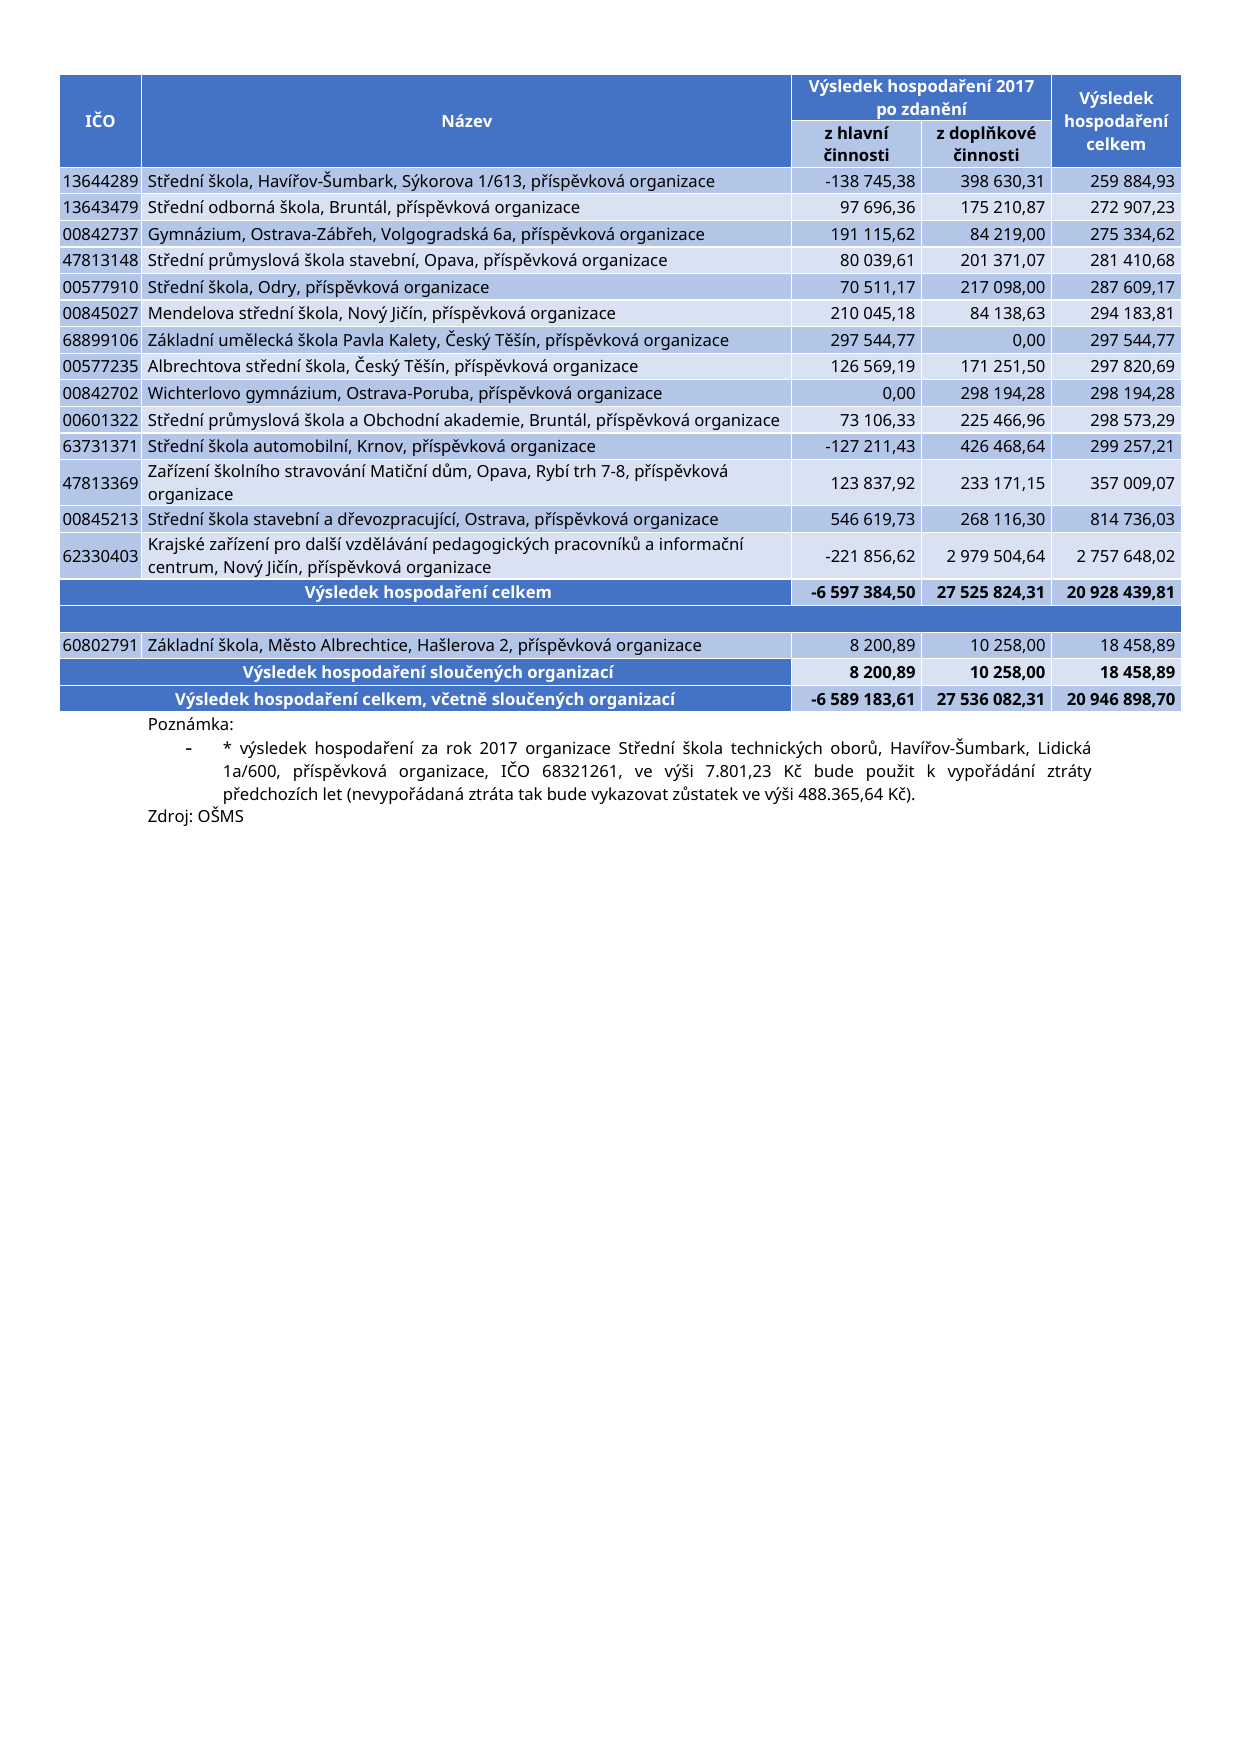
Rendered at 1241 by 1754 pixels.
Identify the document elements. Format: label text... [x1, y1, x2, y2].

table_cell Wichterlovo gymnázium, Ostrava-Poruba, příspěvková organizace [142, 380, 791, 406]
table_cell 47813369 [60, 460, 141, 505]
text Zdroj: OŠMS [148, 805, 1092, 827]
table_cell [60, 606, 1181, 632]
table_cell Gymnázium, Ostrava-Zábřeh, Volgogradská 6a, příspěvková organizace [142, 221, 791, 246]
table_cell 191 115,62 [792, 221, 921, 246]
table_cell 426 468,64 [922, 434, 1051, 459]
table_cell -6 597 384,50 [792, 580, 921, 605]
table_cell 546 619,73 [792, 506, 921, 532]
table_cell 27 536 082,31 [922, 686, 1051, 711]
table_cell 297 544,77 [1052, 327, 1181, 353]
table_cell 259 884,93 [1052, 168, 1181, 193]
table_header Název [142, 75, 791, 167]
table_cell 298 573,29 [1052, 407, 1181, 432]
table_cell 8 200,89 [792, 633, 921, 658]
table_cell 10 258,00 [922, 659, 1051, 685]
table_cell -6 589 183,61 [792, 686, 921, 711]
table_cell 299 257,21 [1052, 434, 1181, 459]
table_cell 00842702 [60, 380, 141, 406]
table_cell 297 544,77 [792, 327, 921, 353]
table_cell Výsledek hospodaření celkem [60, 580, 791, 605]
table_cell Střední škola stavební a dřevozpracující, Ostrava, příspěvková organizace [142, 506, 791, 532]
table_cell 20 928 439,81 [1052, 580, 1181, 605]
table_cell 298 194,28 [1052, 380, 1181, 406]
table_cell 18 458,89 [1052, 633, 1181, 658]
table_cell 268 116,30 [922, 506, 1051, 532]
table_cell Střední škola automobilní, Krnov, příspěvková organizace [142, 434, 791, 459]
table_cell 357 009,07 [1052, 460, 1181, 505]
table_cell 63731371 [60, 434, 141, 459]
table_cell 398 630,31 [922, 168, 1051, 193]
table_cell Mendelova střední škola, Nový Jičín, příspěvková organizace [142, 301, 791, 326]
table_cell z doplňkové činnosti [922, 121, 1051, 167]
table_cell 0,00 [922, 327, 1051, 353]
list * výsledek hospodaření za rok 2017 organizace Střední škola technických oborů, Havířov-Šumbark, Lidická 1a/600, příspěvková organizace, IČO 68321261, ve výši 7.801,23 Kč bude použit k vypořádání ztráty předchozích let (nevypořádaná ztráta tak bude vykazovat zůstatek ve výši 488.365,64 Kč). [185, 735, 1092, 805]
table_cell 00845213 [60, 506, 141, 532]
table_cell 97 696,36 [792, 194, 921, 220]
table_cell 47813148 [60, 248, 141, 273]
table_cell 814 736,03 [1052, 506, 1181, 532]
table_cell Krajské zařízení pro další vzdělávání pedagogických pracovníků a informační centrum, Nový Jičín, příspěvková organizace [142, 533, 791, 578]
table_cell 62330403 [60, 533, 141, 578]
table_cell Základní umělecká škola Pavla Kalety, Český Těšín, příspěvková organizace [142, 327, 791, 353]
table_cell Střední průmyslová škola stavební, Opava, příspěvková organizace [142, 248, 791, 273]
table_cell 73 106,33 [792, 407, 921, 432]
table_cell z hlavní činnosti [792, 121, 921, 167]
table_cell Výsledek hospodaření sloučených organizací [60, 659, 791, 685]
table_cell 2 757 648,02 [1052, 533, 1181, 578]
table_cell 27 525 824,31 [922, 580, 1051, 605]
table_cell 80 039,61 [792, 248, 921, 273]
table_cell 20 946 898,70 [1052, 686, 1181, 711]
table_cell 281 410,68 [1052, 248, 1181, 273]
table_cell -221 856,62 [792, 533, 921, 578]
table_cell 13643479 [60, 194, 141, 220]
table_cell 123 837,92 [792, 460, 921, 505]
table_cell 126 569,19 [792, 354, 921, 379]
table_cell 70 511,17 [792, 274, 921, 299]
table_cell 18 458,89 [1052, 659, 1181, 685]
table_cell 84 219,00 [922, 221, 1051, 246]
table_cell Střední škola, Odry, příspěvková organizace [142, 274, 791, 299]
table_cell -127 211,43 [792, 434, 921, 459]
table_cell 297 820,69 [1052, 354, 1181, 379]
table_cell 00845027 [60, 301, 141, 326]
table_cell 171 251,50 [922, 354, 1051, 379]
table_cell Střední průmyslová škola a Obchodní akademie, Bruntál, příspěvková organizace [142, 407, 791, 432]
table_cell 13644289 [60, 168, 141, 193]
table_cell Základní škola, Město Albrechtice, Hašlerova 2, příspěvková organizace [142, 633, 791, 658]
table_cell 225 466,96 [922, 407, 1051, 432]
table_cell 84 138,63 [922, 301, 1051, 326]
table_header IČO [60, 75, 141, 167]
table_cell 217 098,00 [922, 274, 1051, 299]
table_cell Střední škola, Havířov-Šumbark, Sýkorova 1/613, příspěvková organizace [142, 168, 791, 193]
text Poznámka: [148, 712, 1092, 735]
table_cell 287 609,17 [1052, 274, 1181, 299]
table_header Výsledek hospodaření celkem [1052, 75, 1181, 167]
table_cell Střední odborná škola, Bruntál, příspěvková organizace [142, 194, 791, 220]
table_cell Albrechtova střední škola, Český Těšín, příspěvková organizace [142, 354, 791, 379]
table_cell 175 210,87 [922, 194, 1051, 220]
table_cell 233 171,15 [922, 460, 1051, 505]
table_cell 00577235 [60, 354, 141, 379]
table_cell Výsledek hospodaření celkem, včetně sloučených organizací [60, 686, 791, 711]
table_cell 275 334,62 [1052, 221, 1181, 246]
table_cell 294 183,81 [1052, 301, 1181, 326]
table_cell 00842737 [60, 221, 141, 246]
table_cell 298 194,28 [922, 380, 1051, 406]
table_cell 0,00 [792, 380, 921, 406]
table_cell 201 371,07 [922, 248, 1051, 273]
table_cell 00601322 [60, 407, 141, 432]
table_cell 60802791 [60, 633, 141, 658]
table_cell Zařízení školního stravování Matiční dům, Opava, Rybí trh 7-8, příspěvková organizace [142, 460, 791, 505]
table_cell 272 907,23 [1052, 194, 1181, 220]
table_cell 10 258,00 [922, 633, 1051, 658]
table_cell 00577910 [60, 274, 141, 299]
table_cell 210 045,18 [792, 301, 921, 326]
table_cell -138 745,38 [792, 168, 921, 193]
table_header Výsledek hospodaření 2017 po zdanění [792, 75, 1051, 120]
table_cell 8 200,89 [792, 659, 921, 685]
table_cell 2 979 504,64 [922, 533, 1051, 578]
table_cell 68899106 [60, 327, 141, 353]
